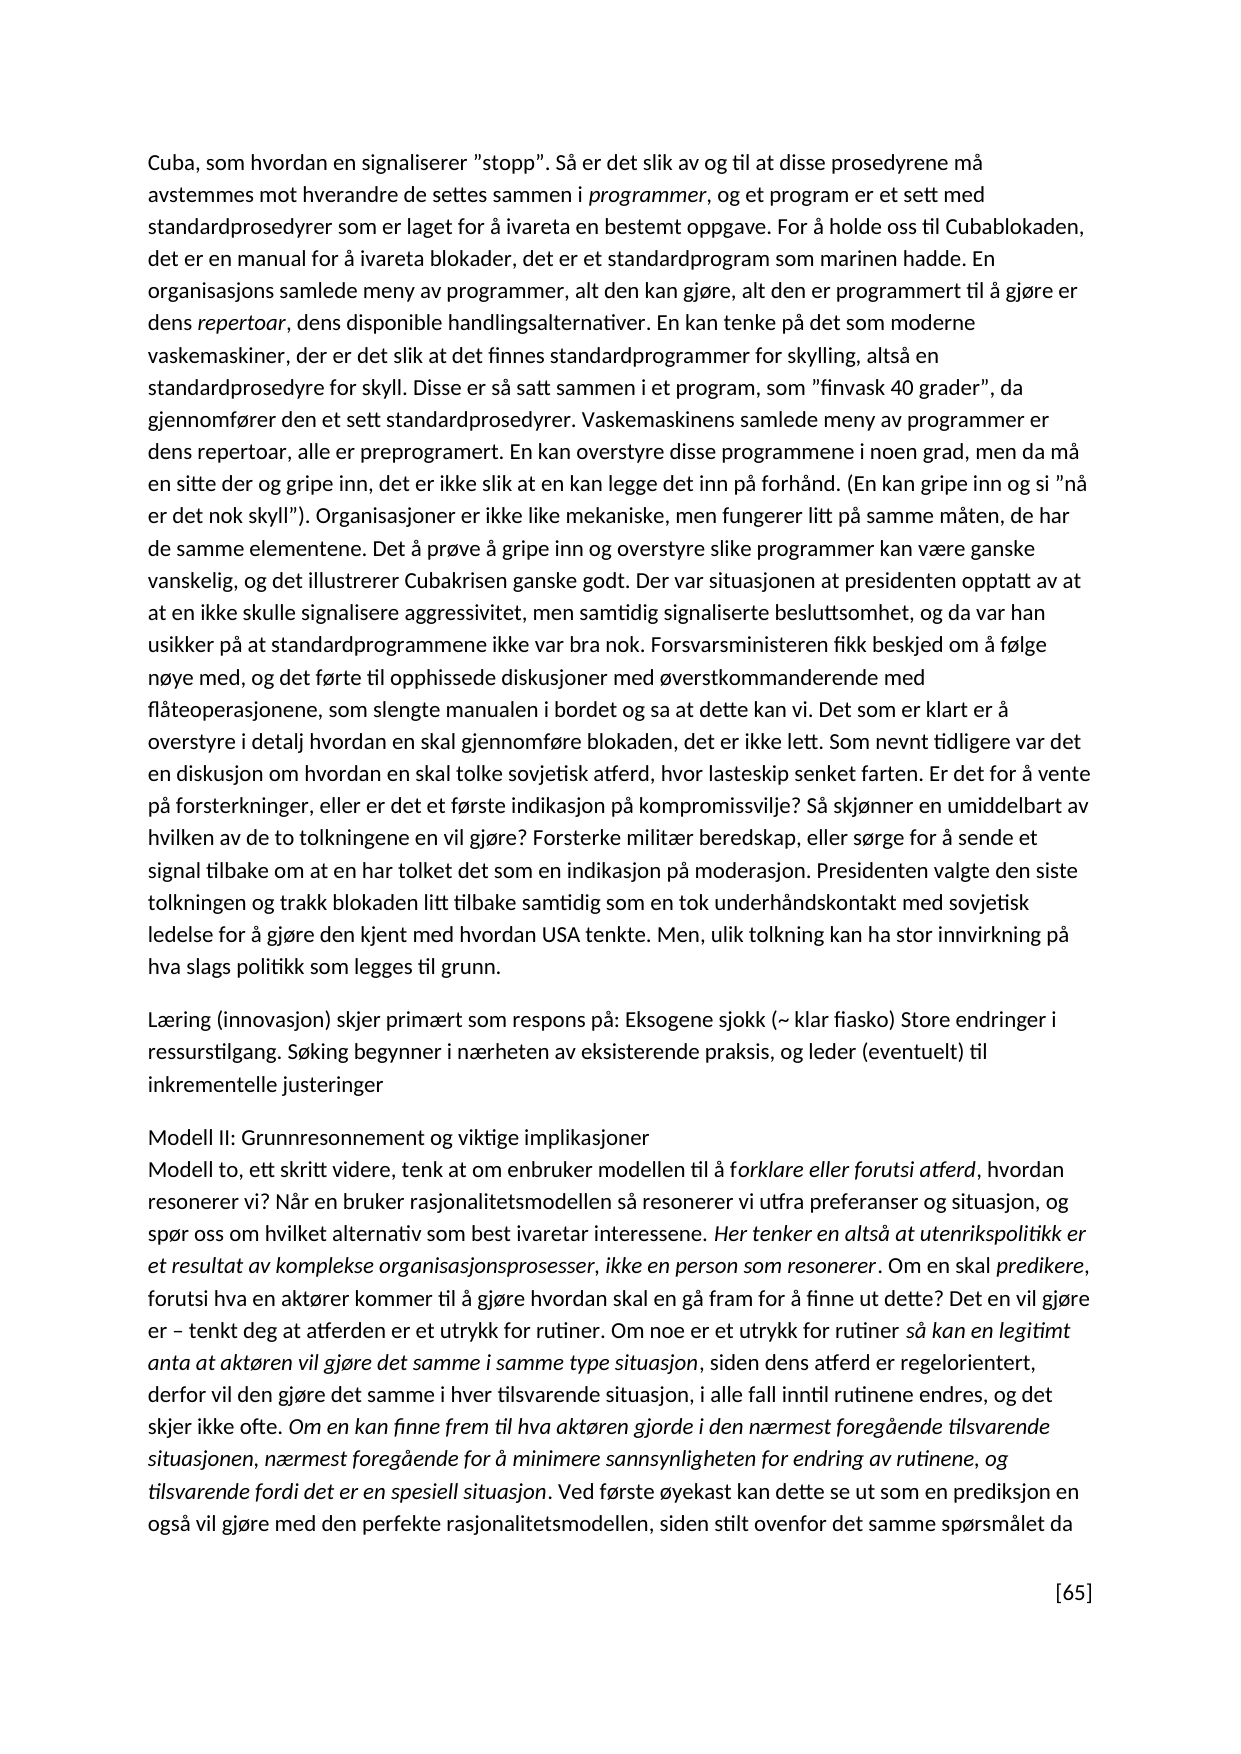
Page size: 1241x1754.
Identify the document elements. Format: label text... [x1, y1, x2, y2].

text Modell II: Grunnresonnement og viktige implikasjoner Modell to, ett skritt videre, tenk at om enbruker modellen til å forklare eller forutsi atferd, hvordan resonerer vi? Når en bruker rasjonalitetsmodellen så resonerer vi utfra preferanser og situasjon, og spør oss om hvilket alternativ som best ivaretar interessene. Her tenker en altså at utenrikspolitikk er et resultat av komplekse organisasjonsprosesser, ikke en person som resonerer. Om en skal predikere, forutsi hva en aktører kommer til å gjøre hvordan skal en gå fram for å finne ut dette? Det en vil gjøre er – tenkt deg at atferden er et utrykk for rutiner. Om noe er et utrykk for rutiner så kan en legitimt anta at aktøren vil gjøre det samme i samme type situasjon, siden dens atferd er regelorientert, derfor vil den gjøre det samme i hver tilsvarende situasjon, i alle fall inntil rutinene endres, og det skjer ikke ofte. Om en kan finne frem til hva aktøren gjorde i den nærmest foregående tilsvarende situasjonen, nærmest foregående for å minimere sannsynligheten for endring av rutinene, og tilsvarende fordi det er en spesiell situasjon. Ved første øyekast kan dette se ut som en prediksjon en også vil gjøre med den perfekte rasjonalitetsmodellen, siden stilt ovenfor det samme spørsmålet da [148, 1123, 1093, 1537]
text Læring (innovasjon) skjer primært som respons på: Eksogene sjokk (~ klar fiasko) Store endringer i ressurstilgang. Søking begynner i nærheten av eksisterende praksis, og leder (eventuelt) til inkrementelle justeringer [148, 1005, 1093, 1098]
text Cuba, som hvordan en signaliserer ”stopp”. Så er det slik av og til at disse prosedyrene må avstemmes mot hverandre de settes sammen i programmer, og et program er et sett med standardprosedyrer som er laget for å ivareta en bestemt oppgave. For å holde oss til Cubablokaden, det er en manual for å ivareta blokader, det er et standardprogram som marinen hadde. En organisasjons samlede meny av programmer, alt den kan gjøre, alt den er programmert til å gjøre er dens repertoar, dens disponible handlingsalternativer. En kan tenke på det som moderne vaskemaskiner, der er det slik at det finnes standardprogrammer for skylling, altså en standardprosedyre for skyll. Disse er så satt sammen i et program, som ”finvask 40 grader”, da gjennomfører den et sett standardprosedyrer. Vaskemaskinens samlede meny av programmer er dens repertoar, alle er preprogramert. En kan overstyre disse programmene i noen grad, men da må en sitte der og gripe inn, det er ikke slik at en kan legge det inn på forhånd. (En kan gripe inn og si ”nå er det nok skyll”). Organisasjoner er ikke like mekaniske, men fungerer litt på samme måten, de har de samme elementene. Det å prøve å gripe inn og overstyre slike programmer kan være ganske vanskelig, og det illustrerer Cubakrisen ganske godt. Der var situasjonen at presidenten opptatt av at at en ikke skulle signalisere aggressivitet, men samtidig signaliserte besluttsomhet, og da var han usikker på at standardprogrammene ikke var bra nok. Forsvarsministeren fikk beskjed om å følge nøye med, og det førte til opphissede diskusjoner med øverstkommanderende med flåteoperasjonene, som slengte manualen i bordet og sa at dette kan vi. Det som er klart er å overstyre i detalj hvordan en skal gjennomføre blokaden, det er ikke lett. Som nevnt tidligere var det en diskusjon om hvordan en skal tolke sovjetisk atferd, hvor lasteskip senket farten. Er det for å vente på forsterkninger, eller er det et første indikasjon på kompromissvilje? Så skjønner en umiddelbart av hvilken av de to tolkningene en vil gjøre? Forsterke militær beredskap, eller sørge for å sende et signal tilbake om at en har tolket det som en indikasjon på moderasjon. Presidenten valgte den siste tolkningen og trakk blokaden litt tilbake samtidig som en tok underhåndskontakt med sovjetisk ledelse for å gjøre den kjent med hvordan USA tenkte. Men, ulik tolkning kan ha stor innvirkning på hva slags politikk som legges til grunn. [148, 148, 1093, 980]
